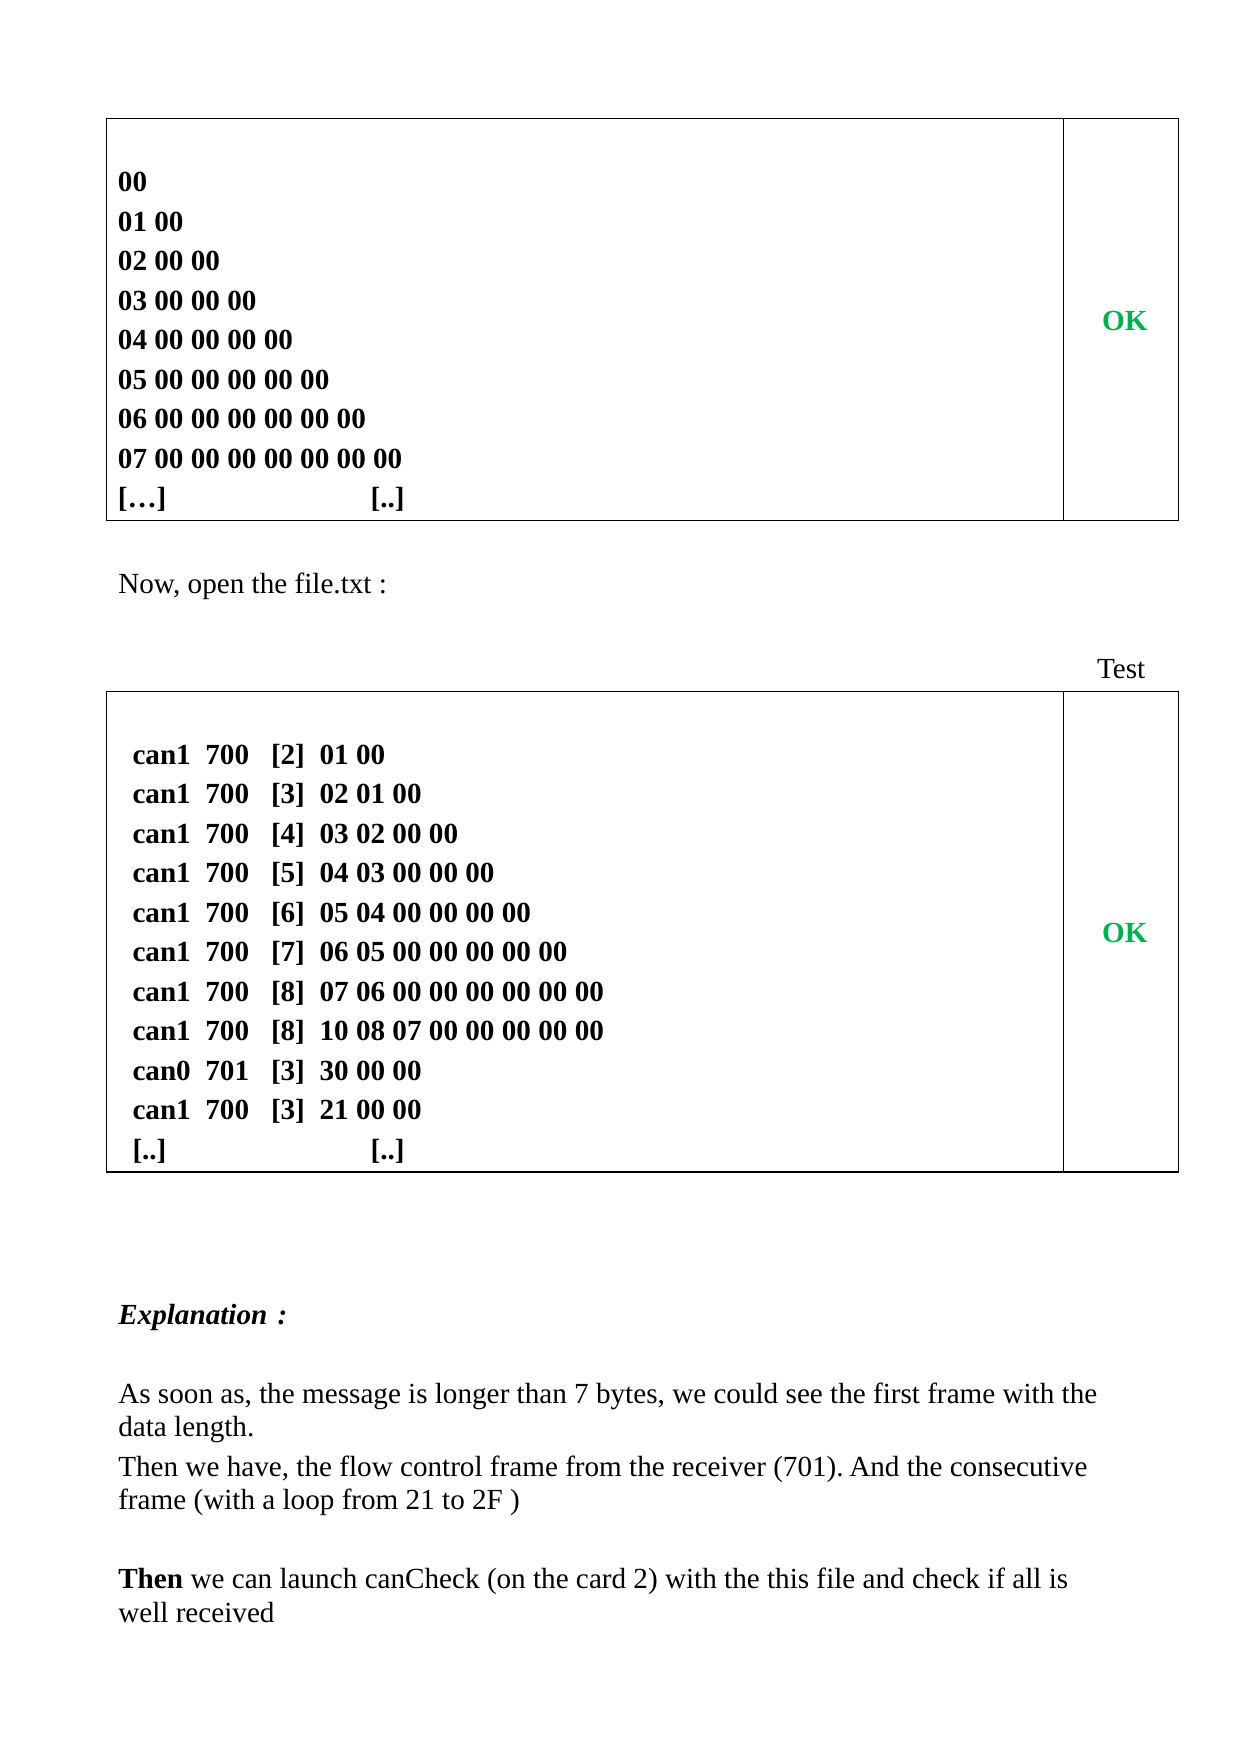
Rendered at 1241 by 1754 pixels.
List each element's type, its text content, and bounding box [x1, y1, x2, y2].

table_cell OK [1064, 692, 1178, 1171]
text Now, open the file.txt : [118, 566, 1122, 600]
table_header [106, 645, 1063, 691]
table_cell can1 700 [2] 01 00 can1 700 [3] 02 01 00 can1 700 [4] 03 02 00 00 can1 700 [5] 04 03 00 00 00 can1 700 [6] 05 04 00 00 00 00 can1 700 [7] 06 05 00 00 00 00 00 can1 700 [8] 07 06 00 00 00 00 00 00 can1 700 [8] 10 08 07 00 00 00 00 00 can0 701 [3] 30 00 00 can1 700 [3] 21 00 00 [..] [..] [107, 692, 1063, 1171]
text Explanation : [118, 1297, 1122, 1330]
table_header Test [1064, 645, 1178, 691]
table_cell OK [1064, 119, 1178, 520]
text As soon as, the message is longer than 7 bytes, we could see the first frame with the data length. [118, 1376, 1122, 1443]
table_cell 00 01 00 02 00 00 03 00 00 00 04 00 00 00 00 05 00 00 00 00 00 06 00 00 00 00 00 00 07 00 00 00 00 00 00 00 […] [..] [107, 119, 1063, 520]
text Then we have, the flow control frame from the receiver (701). And the consecutive frame (with a loop from 21 to 2F ) [118, 1449, 1122, 1516]
text Then we can launch canCheck (on the card 2) with the this file and check if all is well received [118, 1561, 1122, 1628]
